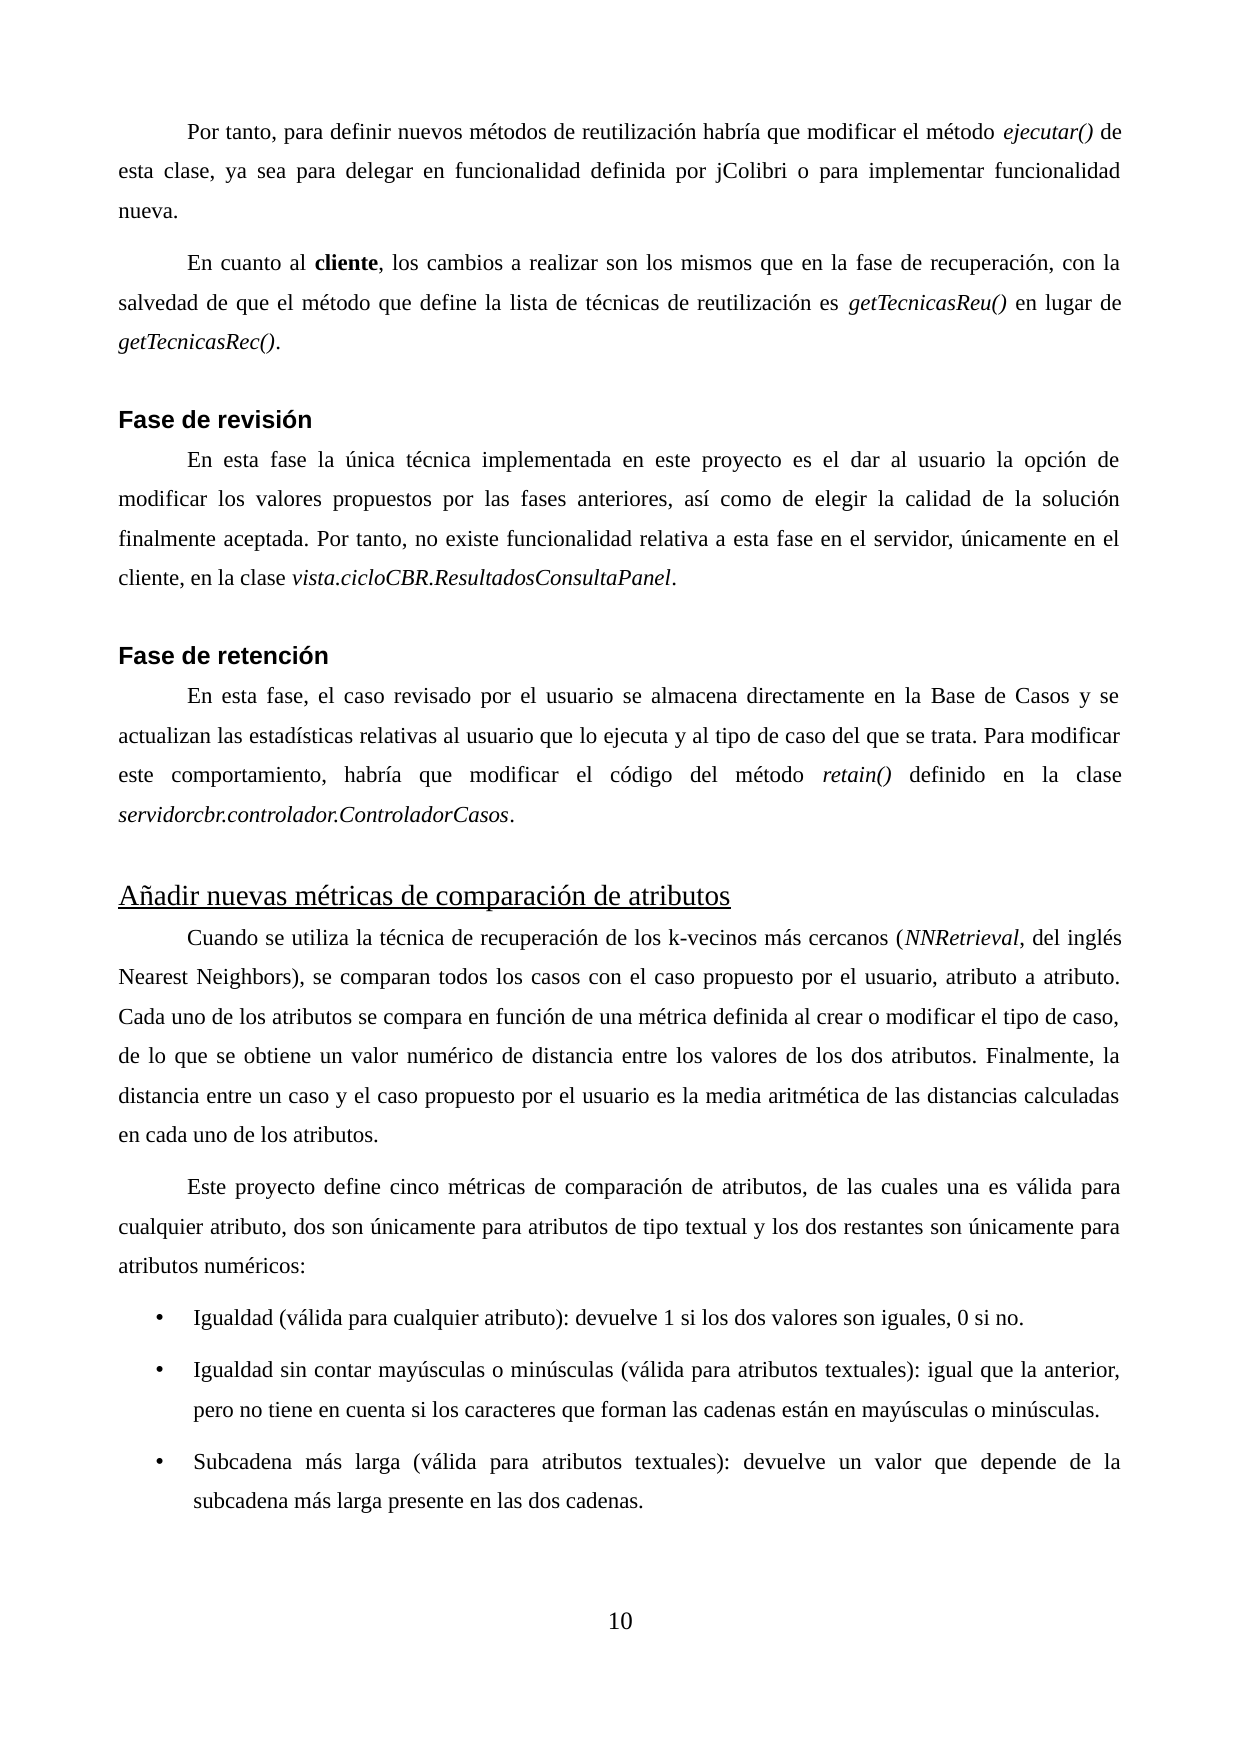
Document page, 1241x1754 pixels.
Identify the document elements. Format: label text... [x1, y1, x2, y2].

subtitle Fase de retención [118, 641, 1122, 670]
text Por tanto, para definir nuevos métodos de reutilización habría que modificar el método ejecutar() de esta clase, ya sea para delegar en funcionalidad definida por jColibri o para implementar funcionalidad nueva. [118, 118, 1122, 223]
text En esta fase, el caso revisado por el usuario se almacena directamente en la Base de Casos y se actualizan las estadísticas relativas al usuario que lo ejecuta y al tipo de caso del que se trata. Para modificar este comportamiento, habría que modificar el código del método retain() definido en la clase servidorcbr.controlador.ControladorCasos. [118, 682, 1122, 827]
text En cuanto al cliente, los cambios a realizar son los mismos que en la fase de recuperación, con la salvedad de que el método que define la lista de técnicas de reutilización es getTecnicasReu() en lugar de getTecnicasRec(). [118, 249, 1122, 354]
list Igualdad (válida para cualquier atributo): devuelve 1 si los dos valores son iguales, 0 si no. [156, 1304, 1122, 1331]
subtitle Añadir nuevas métricas de comparación de atributos [118, 878, 1122, 911]
text En esta fase la única técnica implementada en este proyecto es el dar al usuario la opción de modificar los valores propuestos por las fases anteriores, así como de elegir la calidad de la solución finalmente aceptada. Por tanto, no existe funcionalidad relativa a esta fase en el servidor, únicamente en el cliente, en la clase vista.cicloCBR.ResultadosConsultaPanel. [118, 446, 1122, 591]
list Igualdad sin contar mayúsculas o minúsculas (válida para atributos textuales): igual que la anterior, pero no tiene en cuenta si los caracteres que forman las cadenas están en mayúsculas o minúsculas. [156, 1356, 1122, 1422]
subtitle Fase de revisión [118, 405, 1122, 433]
list Subcadena más larga (válida para atributos textuales): devuelve un valor que depende de la subcadena más larga presente en las dos cadenas. [156, 1448, 1122, 1513]
text Este proyecto define cinco métricas de comparación de atributos, de las cuales una es válida para cualquier atributo, dos son únicamente para atributos de tipo textual y los dos restantes son únicamente para atributos numéricos: [118, 1173, 1122, 1279]
text Cuando se utiliza la técnica de recuperación de los k-vecinos más cercanos (NNRetrieval, del inglés Nearest Neighbors), se comparan todos los casos con el caso propuesto por el usuario, atributo a atributo. Cada uno de los atributos se compara en función de una métrica definida al crear o modificar el tipo de caso, de lo que se obtiene un valor numérico de distancia entre los valores de los dos atributos. Finalmente, la distancia entre un caso y el caso propuesto por el usuario es la media aritmética de las distancias calculadas en cada uno de los atributos. [118, 924, 1122, 1148]
